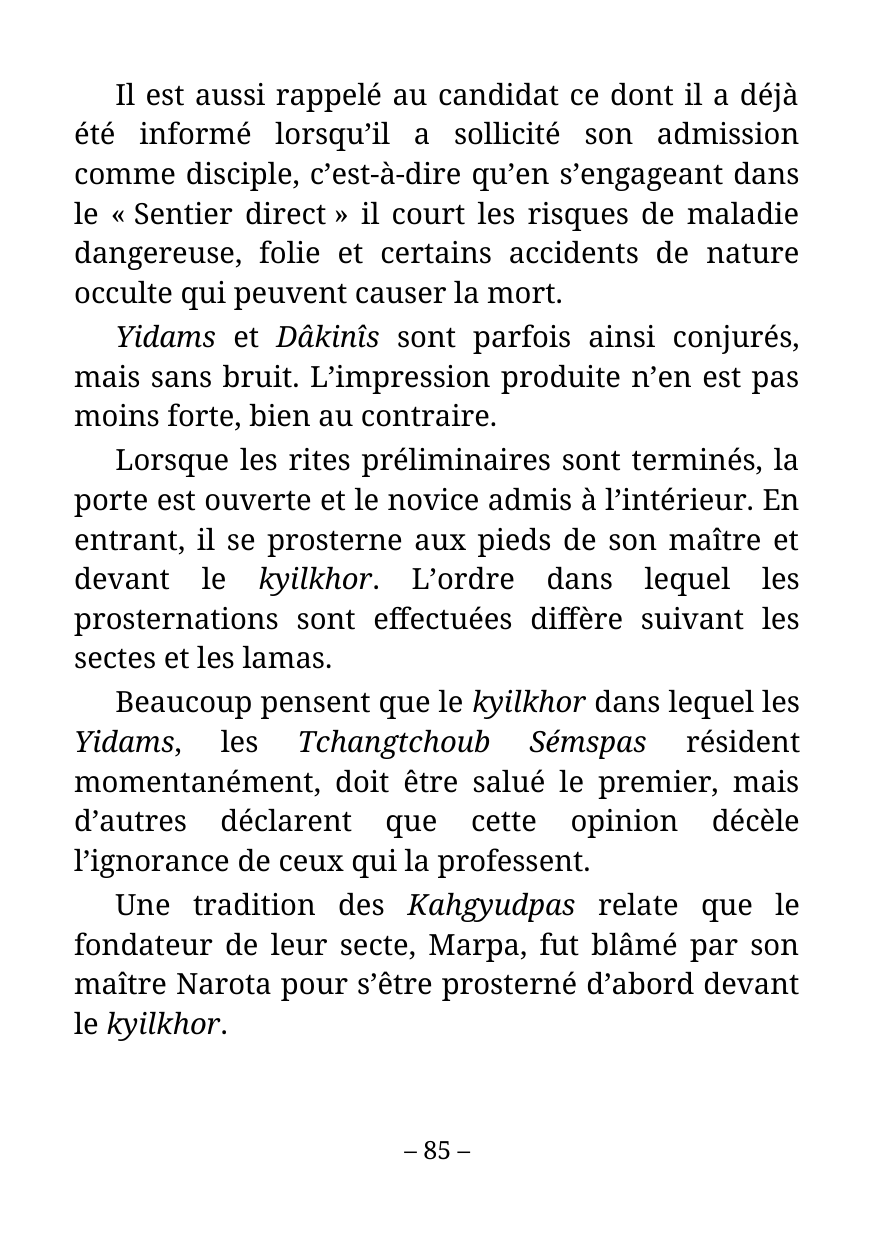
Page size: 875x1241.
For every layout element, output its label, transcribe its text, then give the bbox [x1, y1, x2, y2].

text Yidams et Dâkinîs sont parfois ainsi conjurés, mais sans bruit. L’impression produite n’en est pas moins forte, bien au contraire. [74, 316, 800, 435]
text Beaucoup pensent que le kyilkhor dans lequel les Yidams, les Tchangtchoub Sémspas résident momentanément, doit être salué le premier, mais d’autres déclarent que cette opinion décèle l’ignorance de ceux qui la professent. [74, 682, 800, 880]
text Il est aussi rappelé au candidat ce dont il a déjà été informé lorsqu’il a sollicité son admission comme disciple, c’est-à-dire qu’en s’engageant dans le « Sentier direct » il court les risques de maladie dangereuse, folie et certains accidents de nature occulte qui peuvent causer la mort. [74, 74, 800, 312]
text Lorsque les rites préliminaires sont terminés, la porte est ouverte et le novice admis à l’intérieur. En entrant, il se prosterne aux pieds de son maître et devant le kyilkhor. L’ordre dans lequel les prosternations sont effectuées diffère suivant les sectes et les lamas. [74, 439, 800, 677]
text Une tradition des Kahgyudpas relate que le fondateur de leur secte, Marpa, fut blâmé par son maître Narota pour s’être prosterné d’abord devant le kyilkhor. [74, 884, 800, 1043]
